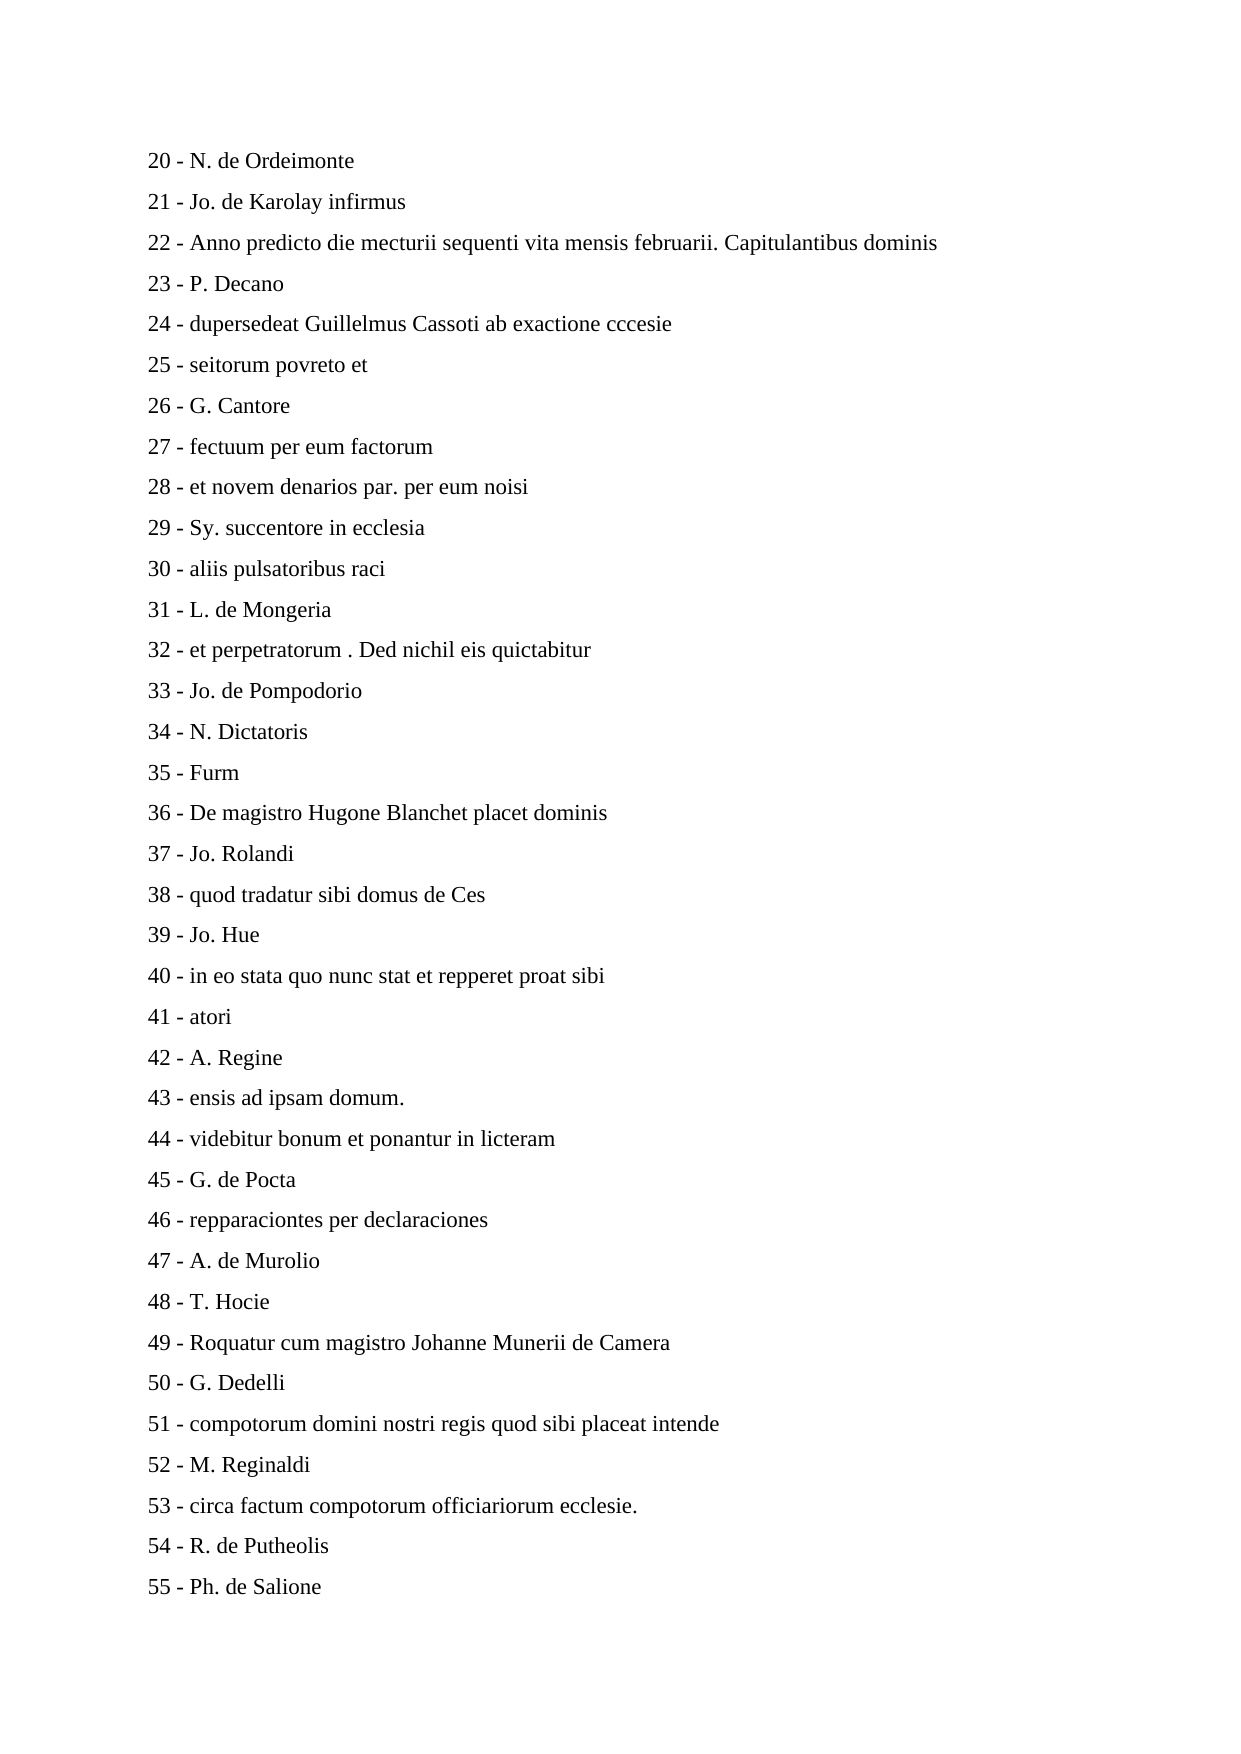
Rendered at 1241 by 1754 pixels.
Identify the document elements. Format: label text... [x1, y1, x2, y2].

text 32 - et perpetratorum . Ded nichil eis quictabitur [148, 636, 1093, 663]
text 28 - et novem denarios par. per eum noisi [148, 473, 1093, 500]
text 33 - Jo. de Pompodorio [148, 677, 1093, 703]
text 26 - G. Cantore [148, 392, 1093, 418]
text 38 - quod tradatur sibi domus de Ces [148, 881, 1093, 907]
text 27 - fectuum per eum factorum [148, 433, 1093, 459]
text 25 - seitorum povreto et [148, 351, 1093, 378]
text 23 - P. Decano [148, 270, 1093, 296]
text 46 - repparaciontes per declaraciones [148, 1207, 1093, 1233]
text 43 - ensis ad ipsam domum. [148, 1084, 1093, 1111]
text 34 - N. Dictatoris [148, 718, 1093, 744]
text 55 - Ph. de Salione [148, 1573, 1093, 1599]
text 21 - Jo. de Karolay infirmus [148, 188, 1093, 215]
text 47 - A. de Murolio [148, 1247, 1093, 1274]
text 20 - N. de Ordeimonte [148, 148, 1093, 174]
text 42 - A. Regine [148, 1044, 1093, 1070]
text 41 - atori [148, 1003, 1093, 1029]
text 31 - L. de Mongeria [148, 596, 1093, 622]
text 49 - Roquatur cum magistro Johanne Munerii de Camera [148, 1329, 1093, 1355]
text 39 - Jo. Hue [148, 921, 1093, 948]
text 53 - circa factum compotorum officiariorum ecclesie. [148, 1492, 1093, 1518]
text 51 - compotorum domini nostri regis quod sibi placeat intende [148, 1410, 1093, 1437]
text 45 - G. de Pocta [148, 1166, 1093, 1192]
text 50 - G. Dedelli [148, 1369, 1093, 1396]
text 48 - T. Hocie [148, 1288, 1093, 1314]
text 30 - aliis pulsatoribus raci [148, 555, 1093, 581]
text 36 - De magistro Hugone Blanchet placet dominis [148, 799, 1093, 826]
text 22 - Anno predicto die mecturii sequenti vita mensis februarii. Capitulantibus dominis [148, 229, 1093, 255]
text 24 - dupersedeat Guillelmus Cassoti ab exactione cccesie [148, 311, 1093, 337]
text 40 - in eo stata quo nunc stat et repperet proat sibi [148, 962, 1093, 988]
text 29 - Sy. succentore in ecclesia [148, 514, 1093, 541]
text 35 - Furm [148, 758, 1093, 785]
text 52 - M. Reginaldi [148, 1451, 1093, 1477]
text 44 - videbitur bonum et ponantur in licteram [148, 1125, 1093, 1151]
text 37 - Jo. Rolandi [148, 840, 1093, 866]
text 54 - R. de Putheolis [148, 1532, 1093, 1559]
